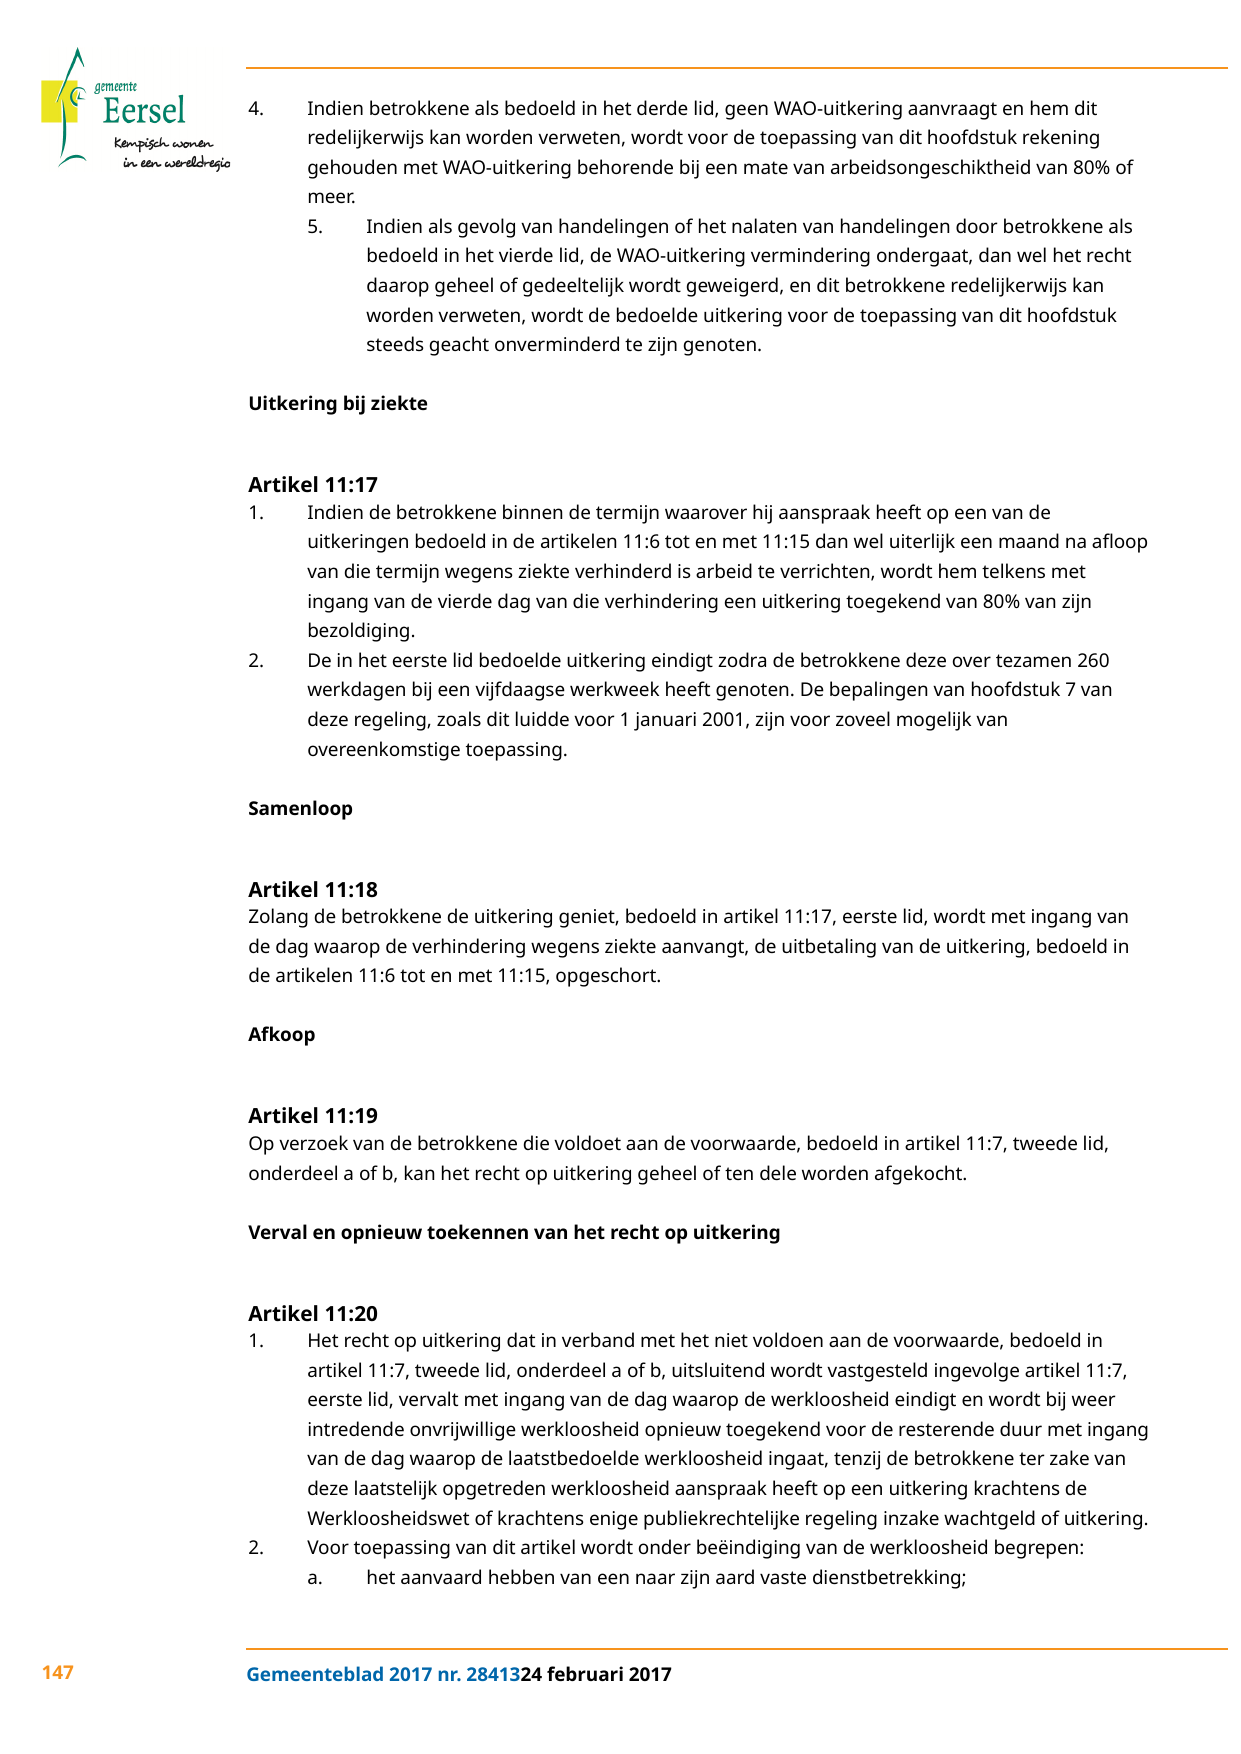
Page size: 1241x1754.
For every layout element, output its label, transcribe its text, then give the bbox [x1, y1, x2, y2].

text Artikel 11:18 [248, 875, 1152, 903]
text Zolang de betrokkene de uitkering geniet, bedoeld in artikel 11:17, eerste lid, wordt met ingang van de dag waarop de verhindering wegens ziekte aanvangt, de uitbetaling van de uitkering, bedoeld in de artikelen 11:6 tot en met 11:15, opgeschort. [248, 903, 1152, 988]
list Indien als gevolg van handelingen of het nalaten van handelingen door betrokkene als bedoeld in het vierde lid, de WAO-uitkering vermindering ondergaat, dan wel het recht daarop geheel of gedeeltelijk wordt geweigerd, en dit betrokkene redelijkerwijs kan worden verweten, wordt de bedoelde uitkering voor de toepassing van dit hoofdstuk steeds geacht onverminderd te zijn genoten. [307, 213, 1152, 357]
text Samenloop [248, 795, 1152, 821]
list Indien de betrokkene binnen de termijn waarover hij aanspraak heeft op een van de uitkeringen bedoeld in de artikelen 11:6 tot en met 11:15 dan wel uiterlijk een maand na afloop van die termijn wegens ziekte verhinderd is arbeid te verrichten, wordt hem telkens met ingang van de vierde dag van die verhindering een uitkering toegekend van 80% van zijn bezoldiging. [248, 499, 1152, 643]
text Uitkering bij ziekte [248, 391, 1152, 416]
picture [41, 47, 231, 172]
text Artikel 11:20 [248, 1299, 1152, 1327]
list Het recht op uitkering dat in verband met het niet voldoen aan de voorwaarde, bedoeld in artikel 11:7, tweede lid, onderdeel a of b, uitsluitend wordt vastgesteld ingevolge artikel 11:7, eerste lid, vervalt met ingang van de dag waarop de werkloosheid eindigt en wordt bij weer intredende onvrijwillige werkloosheid opnieuw toegekend voor de resterende duur met ingang van de dag waarop de laatstbedoelde werkloosheid ingaat, tenzij de betrokkene ter zake van deze laatstelijk opgetreden werkloosheid aanspraak heeft op een uitkering krachtens de Werkloosheidswet of krachtens enige publiekrechtelijke regeling inzake wachtgeld of uitkering. [248, 1327, 1152, 1531]
text Artikel 11:19 [248, 1102, 1152, 1130]
list Voor toepassing van dit artikel wordt onder beëindiging van de werkloosheid begrepen: [248, 1534, 1152, 1560]
text Afkoop [248, 1022, 1152, 1047]
list De in het eerste lid bedoelde uitkering eindigt zodra de betrokkene deze over tezamen 260 werkdagen bij een vijfdaagse werkweek heeft genoten. De bepalingen van hoofdstuk 7 van deze regeling, zoals dit luidde voor 1 januari 2001, zijn voor zoveel mogelijk van overeenkomstige toepassing. [248, 647, 1152, 761]
list Indien betrokkene als bedoeld in het derde lid, geen WAO-uitkering aanvraagt en hem dit redelijkerwijs kan worden verweten, wordt voor de toepassing van dit hoofdstuk rekening gehouden met WAO-uitkering behorende bij een mate van arbeidsongeschiktheid van 80% of meer. [248, 95, 1152, 209]
list het aanvaard hebben van een naar zijn aard vaste dienstbetrekking; [307, 1564, 1152, 1590]
text Op verzoek van de betrokkene die voldoet aan de voorwaarde, bedoeld in artikel 11:7, tweede lid, onderdeel a of b, kan het recht op uitkering geheel of ten dele worden afgekocht. [248, 1130, 1152, 1185]
text Artikel 11:17 [248, 471, 1152, 499]
text Verval en opnieuw toekennen van het recht op uitkering [248, 1219, 1152, 1244]
